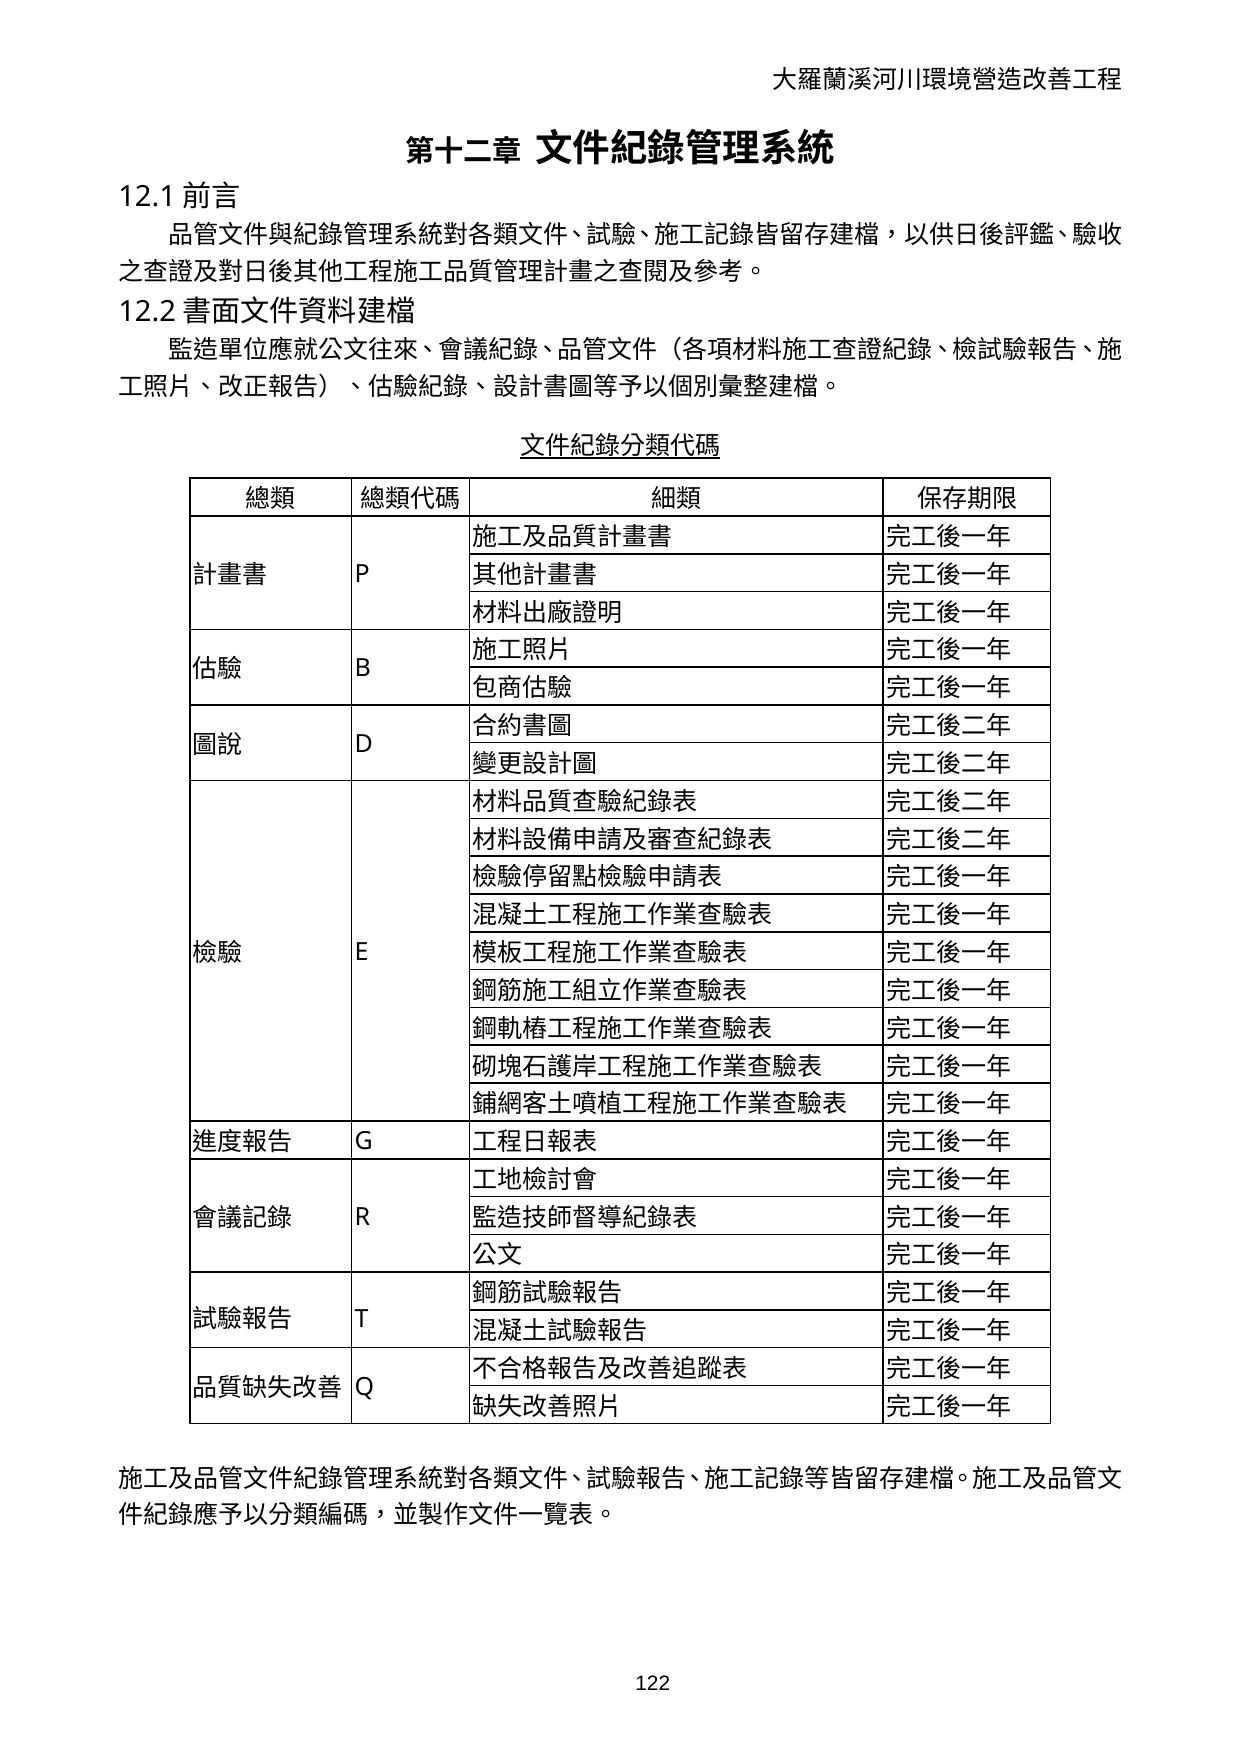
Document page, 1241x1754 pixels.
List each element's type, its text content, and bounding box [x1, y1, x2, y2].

table_header 總類 [191, 479, 351, 515]
table_cell 包商估驗 [470, 668, 882, 704]
text 品管文件與紀錄管理系統對各類文件、試驗、施工記錄皆留存建檔，以供日後評鑑、驗收之查證及對日後其他工程施工品質管理計畫之查閱及參考。 [118, 215, 1122, 287]
table_cell 進度報告 [191, 1122, 351, 1158]
table_cell 其他計畫書 [470, 555, 882, 591]
table_header 細類 [470, 479, 882, 515]
table_cell 品質缺失改善 [191, 1348, 351, 1422]
table_cell 混凝土工程施工作業查驗表 [470, 895, 882, 931]
table_cell 完工後一年 [884, 970, 1050, 1007]
table_cell 鋼筋試驗報告 [470, 1273, 882, 1309]
table_cell 合約書圖 [470, 706, 882, 742]
table_cell 混凝土試驗報告 [470, 1311, 882, 1347]
table_cell 完工後一年 [884, 668, 1050, 704]
text 12.2書面文件資料建檔 [118, 287, 1122, 330]
table_cell T [352, 1273, 469, 1347]
table_cell 檢驗 [191, 781, 351, 1120]
table_cell 完工後一年 [884, 933, 1050, 969]
table_cell 試驗報告 [191, 1273, 351, 1347]
table_cell 計畫書 [191, 517, 351, 628]
table_cell 完工後二年 [884, 706, 1050, 742]
table_cell 完工後一年 [884, 1197, 1050, 1233]
text 12.1前言 [118, 172, 1122, 215]
table_cell 完工後一年 [884, 517, 1050, 553]
table_cell 完工後二年 [884, 781, 1050, 817]
table_header 總類代碼 [352, 479, 469, 515]
table_cell P [352, 517, 469, 628]
table_cell 圖說 [191, 706, 351, 780]
table_cell 完工後一年 [884, 555, 1050, 591]
table_cell R [352, 1160, 469, 1271]
text 施工及品管文件紀錄管理系統對各類文件、試驗報告、施工記錄等皆留存建檔。施工及品管文件紀錄應予以分類編碼，並製作文件一覽表。 [118, 1458, 1122, 1531]
table_cell 鋼軌樁工程施工作業查驗表 [470, 1008, 882, 1044]
table_cell 估驗 [191, 630, 351, 704]
table_header 保存期限 [884, 479, 1050, 515]
table_cell 材料設備申請及審查紀錄表 [470, 819, 882, 855]
table_cell 模板工程施工作業查驗表 [470, 933, 882, 969]
table_cell 會議記錄 [191, 1160, 351, 1271]
table_cell 工程日報表 [470, 1122, 882, 1158]
table_cell 不合格報告及改善追蹤表 [470, 1348, 882, 1385]
table_cell 監造技師督導紀錄表 [470, 1197, 882, 1233]
table_cell 完工後二年 [884, 819, 1050, 855]
table_cell 完工後一年 [884, 630, 1050, 666]
table_cell 完工後一年 [884, 1046, 1050, 1082]
table_cell 材料品質查驗紀錄表 [470, 781, 882, 817]
text 監造單位應就公文往來、會議紀錄、品管文件（各項材料施工查證紀錄、檢試驗報告、施工照片、改正報告）、估驗紀錄、設計書圖等予以個別彙整建檔。 [118, 330, 1122, 402]
table_cell 完工後一年 [884, 1386, 1050, 1422]
table_cell 完工後一年 [884, 1273, 1050, 1309]
table_cell 完工後二年 [884, 743, 1050, 780]
table_cell 完工後一年 [884, 857, 1050, 893]
table_cell B [352, 630, 469, 704]
table_cell 公文 [470, 1235, 882, 1271]
table_cell 完工後一年 [884, 1008, 1050, 1044]
table_cell 完工後一年 [884, 1311, 1050, 1347]
table_cell 鋪網客土噴植工程施工作業查驗表 [470, 1084, 882, 1120]
table_cell E [352, 781, 469, 1120]
table_cell 檢驗停留點檢驗申請表 [470, 857, 882, 893]
table_cell 施工及品質計畫書 [470, 517, 882, 553]
table_cell 施工照片 [470, 630, 882, 666]
text 第十二章 文件紀錄管理系統 [118, 118, 1122, 172]
text 文件紀錄分類代碼 [118, 415, 1122, 465]
table_cell 材料出廠證明 [470, 592, 882, 628]
table_cell Q [352, 1348, 469, 1422]
table_cell 完工後一年 [884, 1122, 1050, 1158]
table_cell 變更設計圖 [470, 743, 882, 780]
table_cell 完工後一年 [884, 1235, 1050, 1271]
table_cell 完工後一年 [884, 592, 1050, 628]
table_cell 鋼筋施工組立作業查驗表 [470, 970, 882, 1007]
table_cell 缺失改善照片 [470, 1386, 882, 1422]
table_cell 完工後一年 [884, 1084, 1050, 1120]
table_cell 完工後一年 [884, 895, 1050, 931]
table_cell 砌塊石護岸工程施工作業查驗表 [470, 1046, 882, 1082]
table_cell 完工後一年 [884, 1348, 1050, 1385]
table_cell 工地檢討會 [470, 1160, 882, 1196]
table_cell 完工後一年 [884, 1160, 1050, 1196]
table_cell G [352, 1122, 469, 1158]
table_cell D [352, 706, 469, 780]
